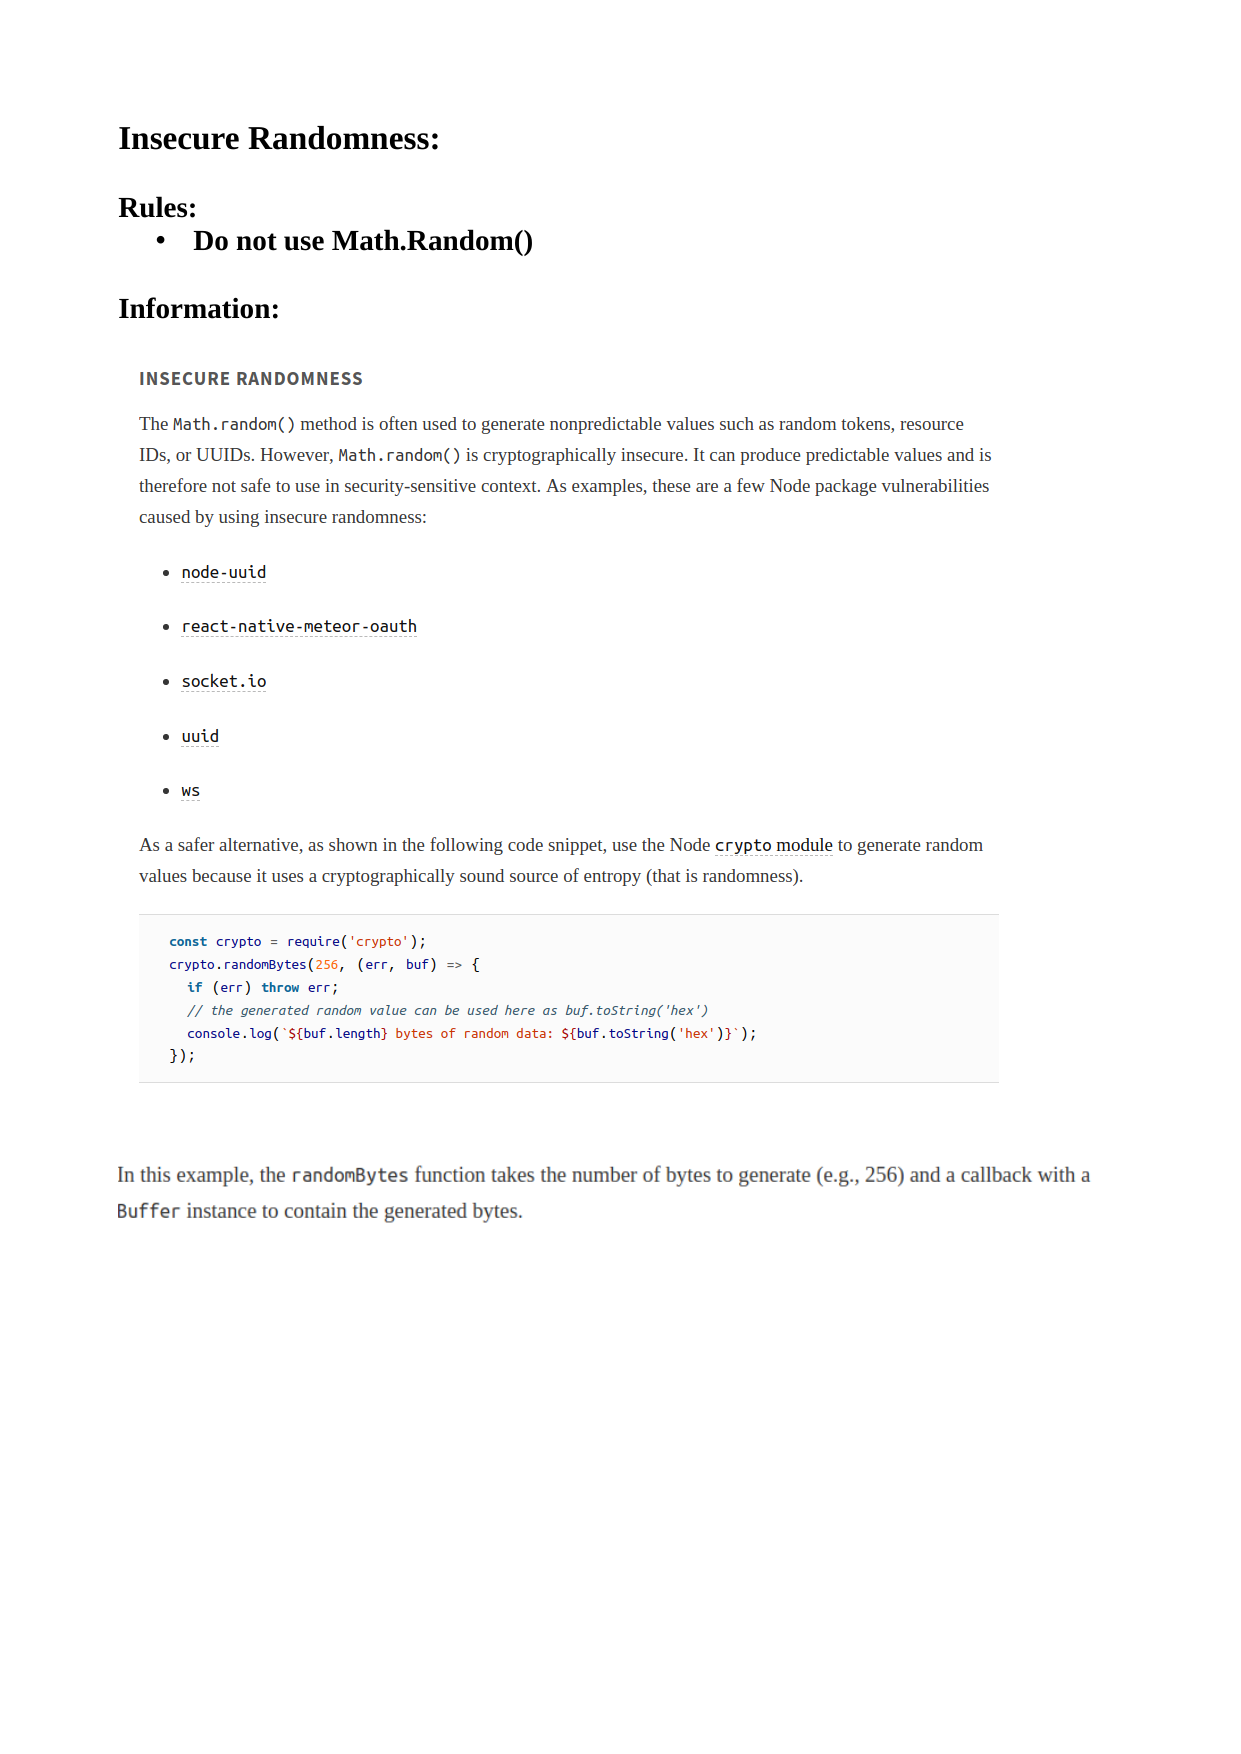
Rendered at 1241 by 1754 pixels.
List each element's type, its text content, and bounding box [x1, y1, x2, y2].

text Rules: [118, 190, 1122, 223]
list Do not use Math.Random() [156, 223, 1122, 257]
picture [118, 357, 1123, 1095]
text Insecure Randomness: [118, 118, 1122, 156]
picture [118, 1162, 1123, 1240]
text Information: [118, 291, 1122, 324]
